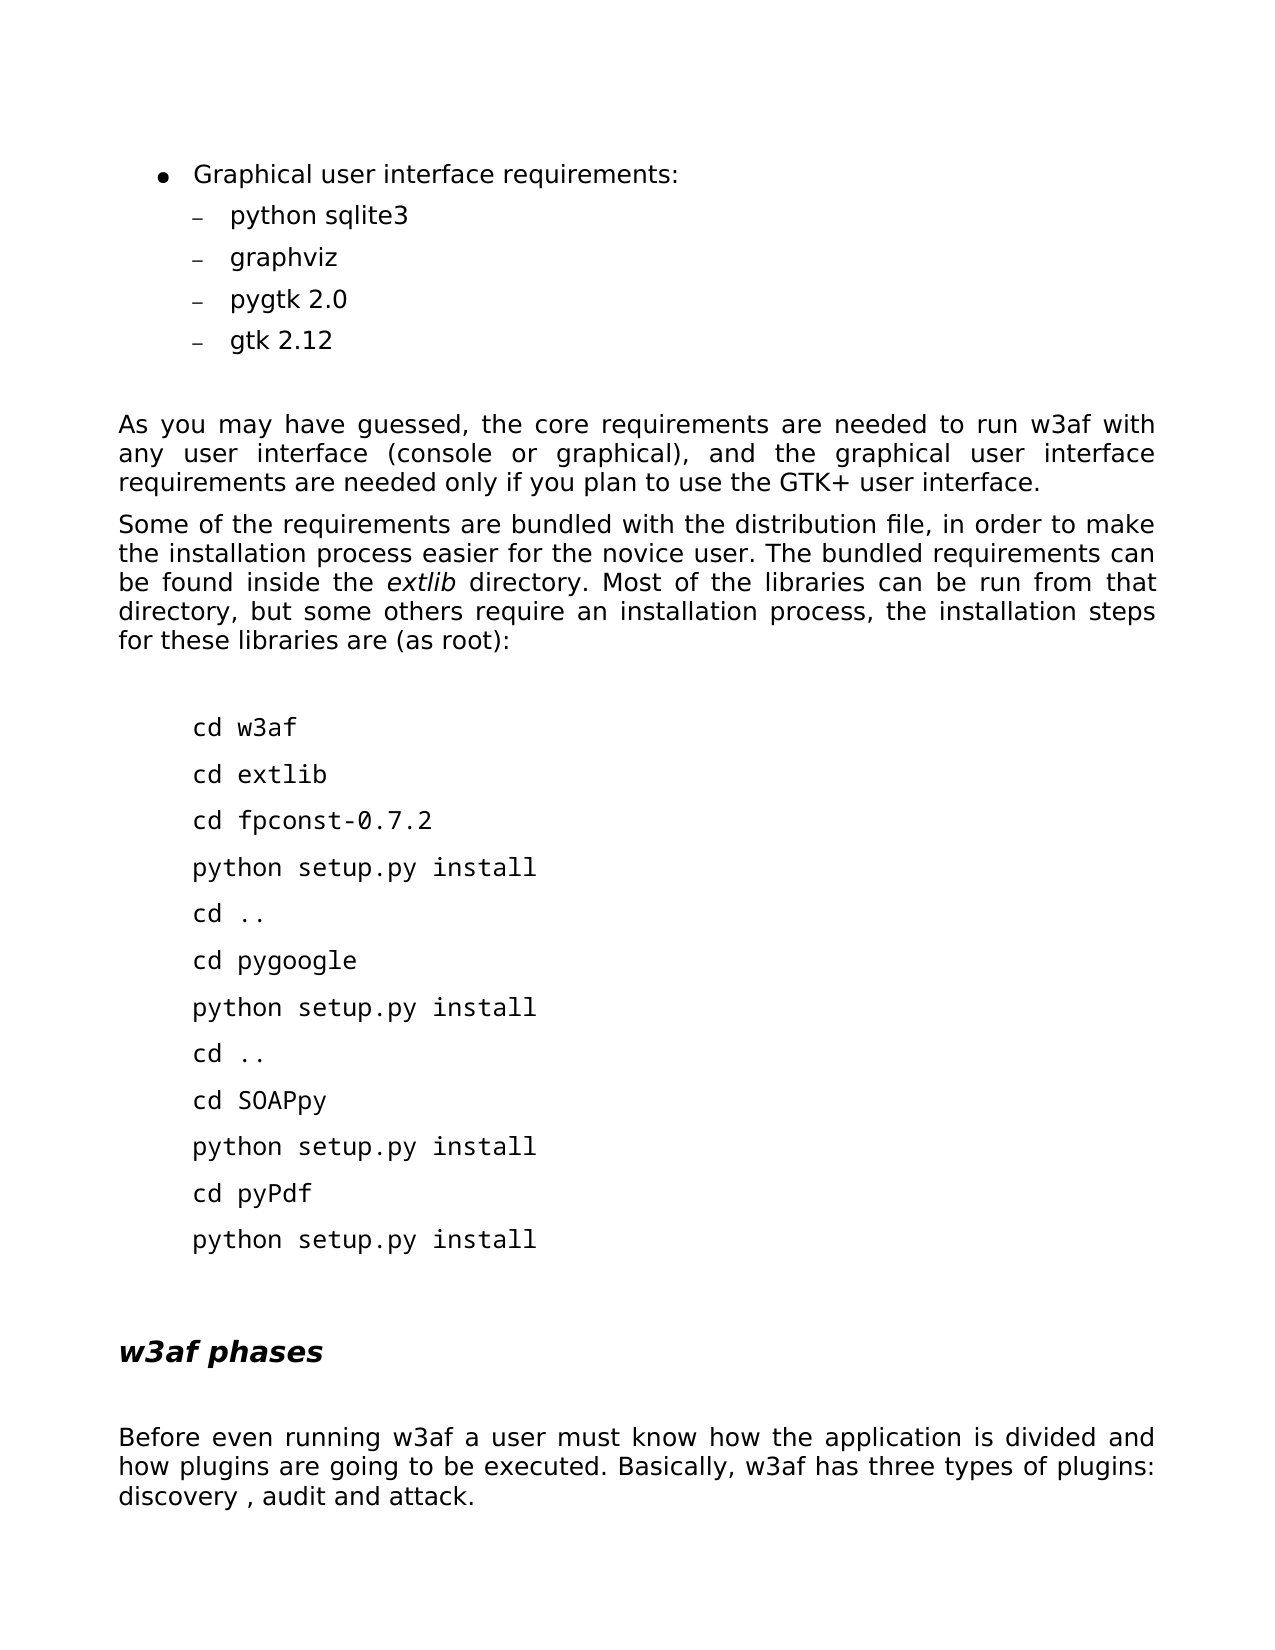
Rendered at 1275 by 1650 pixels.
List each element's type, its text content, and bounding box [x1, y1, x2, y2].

text cd fpconst-0.7.2 [192, 803, 1157, 837]
text cd .. [192, 896, 1157, 930]
text python setup.py install [192, 1222, 1157, 1256]
text cd SOAPpy [192, 1082, 1157, 1116]
text python setup.py install [192, 849, 1157, 883]
text cd pygoogle [192, 943, 1157, 977]
text cd .. [192, 1036, 1157, 1070]
text cd extlib [192, 756, 1157, 790]
subtitle w3af phases [118, 1335, 1157, 1369]
text Before even running w3af a user must know how the application is divided and how plugins are going to be executed. Basically, w3af has three types of plugins: discovery , audit and attack. [118, 1423, 1157, 1511]
text cd pyPdf [192, 1175, 1157, 1209]
text python setup.py install [192, 1129, 1157, 1163]
text python setup.py install [192, 989, 1157, 1023]
text cd w3af [192, 710, 1157, 744]
list python sqlite3 [192, 201, 1157, 231]
text Some of the requirements are bundled with the distribution file, in order to make the installation process easier for the novice user. The bundled requirements can be found inside the extlib directory. Most of the libraries can be run from that directory, but some others require an installation process, the installation steps for these libraries are (as root): [118, 510, 1157, 656]
list pygtk 2.0 [192, 285, 1157, 314]
list gtk 2.12 [192, 326, 1157, 356]
list graphviz [192, 243, 1157, 272]
list Graphical user interface requirements: [156, 160, 1157, 189]
text As you may have guessed, the core requirements are needed to run w3af with any user interface (console or graphical), and the graphical user interface requirements are needed only if you plan to use the GTK+ user interface. [118, 410, 1157, 497]
